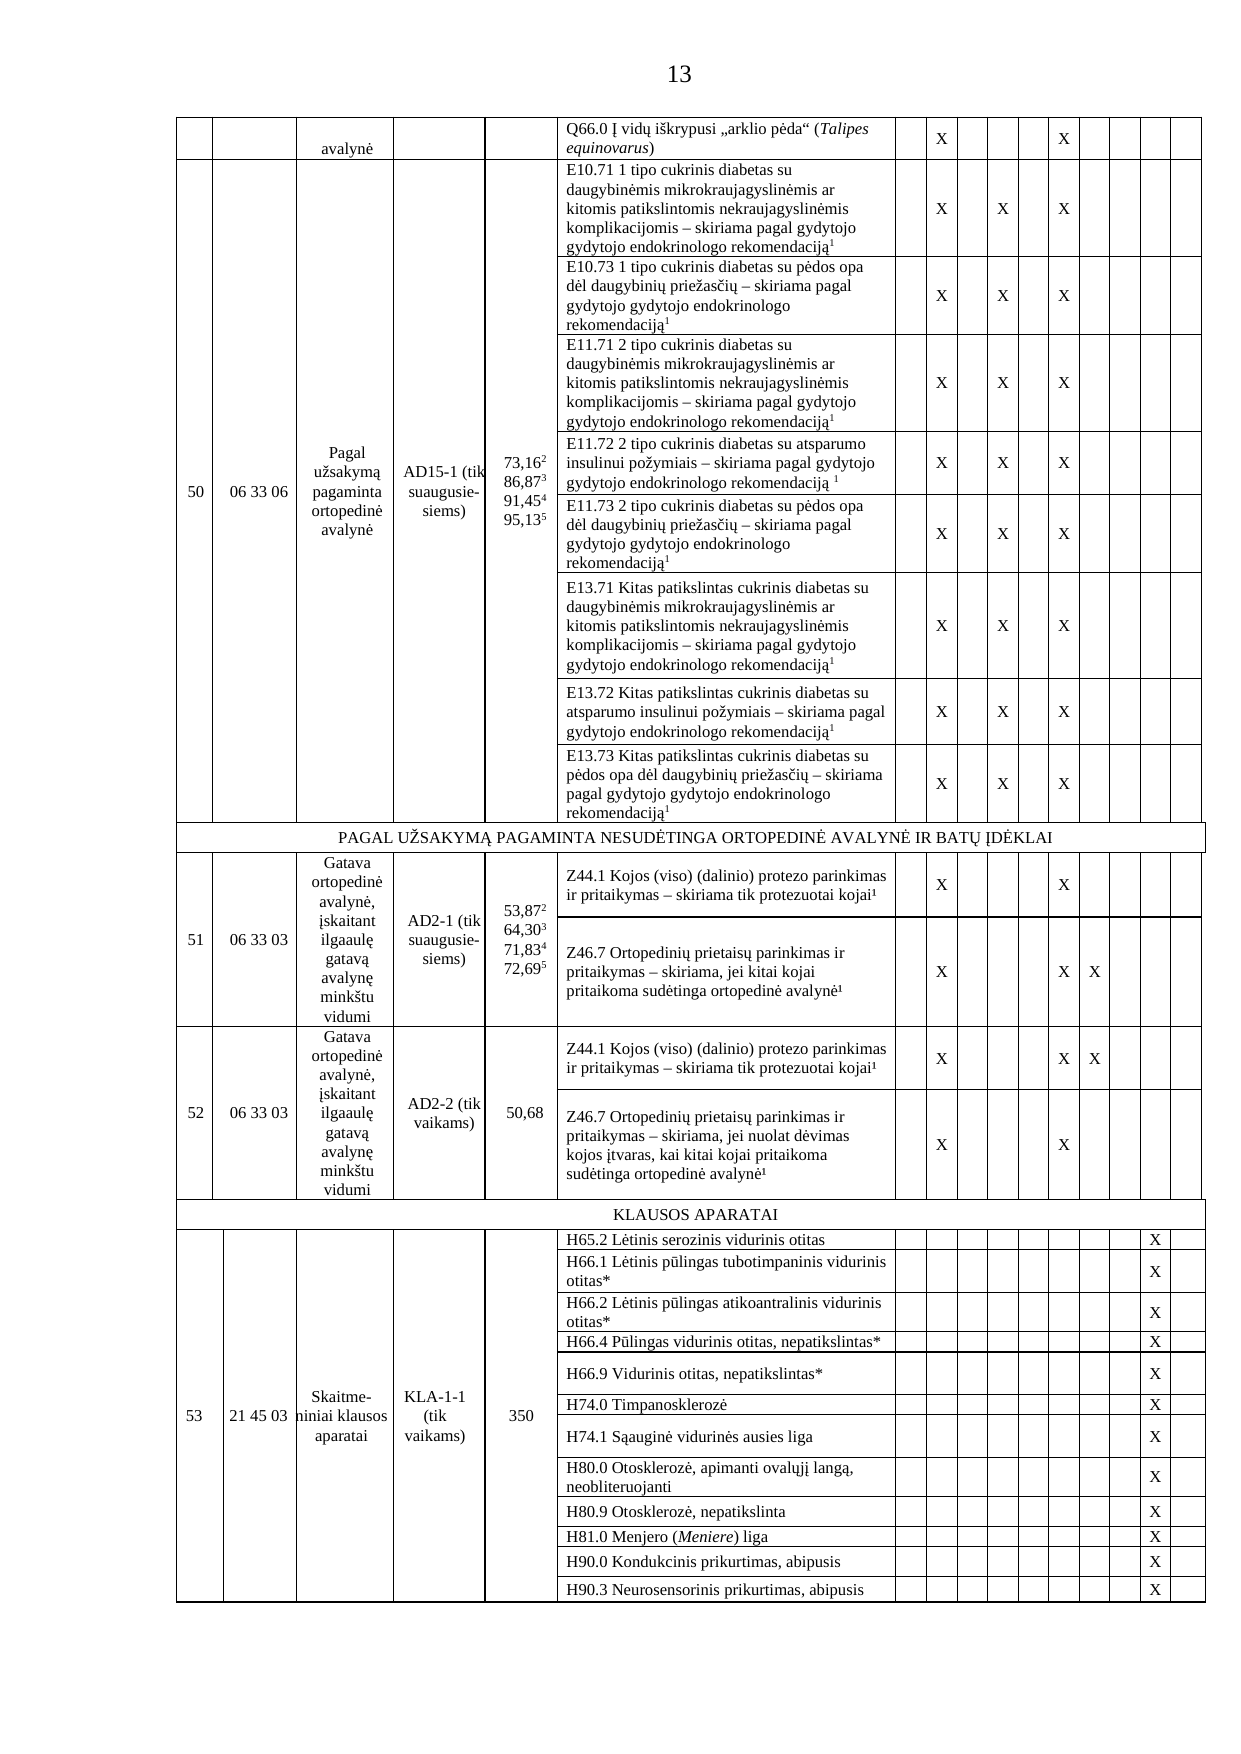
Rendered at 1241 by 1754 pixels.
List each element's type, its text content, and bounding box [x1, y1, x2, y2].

table_cell Z46.7 Ortopedinių prietaisų parinkimas ir pritaikymas – skiriama, jei nuolat dėvimas kojos įtvaras, kai kitai kojai pritaikoma sudėtinga ortopedinė avalynė¹ [558, 1090, 895, 1199]
table_cell [1206, 334, 1212, 431]
table_cell [1206, 1394, 1212, 1414]
table_cell [958, 432, 987, 494]
table_cell [958, 1497, 987, 1526]
table_cell [988, 1027, 1018, 1089]
table_cell [1110, 918, 1140, 1026]
table_cell X [1049, 1027, 1079, 1089]
table_cell 06 33 03 [213, 853, 296, 1026]
table_cell [896, 1353, 926, 1394]
table_cell [1019, 1395, 1048, 1414]
table_cell [1171, 573, 1201, 678]
table_cell [1206, 117, 1212, 159]
table_cell X [1049, 853, 1079, 916]
table_cell [1019, 495, 1048, 572]
table_cell [1206, 431, 1212, 494]
table_cell [958, 679, 987, 744]
table_cell [1080, 1332, 1109, 1351]
table_cell [1019, 573, 1048, 678]
table_cell [1110, 573, 1140, 678]
table_cell [1110, 1497, 1140, 1526]
table_cell [896, 1577, 926, 1601]
table_cell [1202, 1026, 1206, 1089]
table_cell X [927, 160, 957, 256]
table_cell [1019, 745, 1048, 822]
table_cell [1206, 1546, 1212, 1576]
table_cell X [927, 853, 957, 916]
table_cell [1202, 678, 1206, 744]
table_cell [896, 1090, 926, 1199]
table_cell [1141, 432, 1170, 494]
table_cell X [1049, 160, 1079, 256]
table_cell [1080, 118, 1109, 159]
table_cell [1206, 1331, 1212, 1351]
table_cell [958, 918, 987, 1026]
table_cell [958, 853, 987, 916]
table_cell [1110, 432, 1140, 494]
table_cell X [1141, 1547, 1170, 1576]
table_cell AD15-1 (tik suaugusie-siems) [394, 160, 484, 822]
table_cell H74.0 Timpanosklerozė [558, 1395, 895, 1414]
table_cell [1019, 1527, 1048, 1546]
table_cell [1049, 1230, 1079, 1249]
table_cell X [1049, 918, 1079, 1026]
table_cell [1141, 495, 1170, 572]
table_cell [1019, 1293, 1048, 1331]
table_cell [1019, 1458, 1048, 1496]
table_cell [1141, 918, 1170, 1026]
table_cell [1206, 572, 1212, 678]
table_cell [1080, 1230, 1109, 1249]
table_cell [1206, 1249, 1212, 1292]
table_cell [1202, 334, 1206, 431]
table_cell [1171, 1577, 1205, 1601]
table_cell [1206, 1026, 1212, 1089]
table_cell H66.4 Pūlingas vidurinis otitas, nepatikslintas* [558, 1332, 895, 1351]
table_cell [1202, 431, 1206, 494]
table_cell H80.0 Otosklerozė, apimanti ovalųjį langą, neobliteruojanti [558, 1458, 895, 1496]
table_cell [958, 1577, 987, 1601]
table_cell [1080, 679, 1109, 744]
table_cell [1202, 117, 1206, 159]
table_cell [1110, 1090, 1140, 1199]
table_cell H66.9 Vidurinis otitas, nepatikslintas* [558, 1353, 895, 1394]
table_cell X [927, 573, 957, 678]
table_cell [1080, 160, 1109, 256]
table_cell H80.9 Otosklerozė, nepatikslinta [558, 1497, 895, 1526]
table_cell [1206, 744, 1212, 822]
table_cell [1141, 335, 1170, 431]
table_cell [1202, 1089, 1206, 1199]
table_cell [927, 1293, 957, 1331]
table_cell KLA-1-1 (tik vaikams) [394, 1230, 484, 1601]
table_cell 73,162 86,873 91,454 95,135 [486, 160, 557, 822]
table_cell [1202, 159, 1206, 256]
table_cell [988, 1547, 1018, 1576]
table_cell [1019, 853, 1048, 916]
table_cell X [1141, 1415, 1170, 1457]
table_cell [1171, 495, 1201, 572]
table_cell X [927, 432, 957, 494]
table_cell [1141, 1090, 1170, 1199]
table_cell [958, 1353, 987, 1394]
table_cell X [927, 679, 957, 744]
table_cell [958, 1027, 987, 1089]
table_cell [1206, 1229, 1212, 1249]
table_cell [988, 1577, 1018, 1601]
table_cell [896, 1250, 926, 1292]
table_cell [1171, 853, 1201, 916]
table_cell [1171, 1458, 1205, 1496]
table_cell [958, 1395, 987, 1414]
table_cell X [988, 745, 1018, 822]
table_cell X [988, 432, 1018, 494]
table_cell [1110, 853, 1140, 916]
table_cell X [1141, 1458, 1170, 1496]
table_cell [1110, 745, 1140, 822]
table_cell [1110, 1293, 1140, 1331]
table_cell [1110, 1332, 1140, 1351]
table_cell AD2-2 (tik vaikams) [394, 1027, 484, 1199]
table_cell [1206, 916, 1212, 1026]
table_cell H81.0 Menjero (Meniere) liga [558, 1527, 895, 1546]
table_cell [1019, 257, 1048, 334]
table_cell [1080, 1090, 1109, 1199]
table_cell 52 [177, 1027, 212, 1199]
table_cell [1206, 494, 1212, 572]
table_cell [896, 1497, 926, 1526]
table_cell [896, 918, 926, 1026]
table_cell [1206, 852, 1212, 916]
table_cell [896, 679, 926, 744]
table_cell [1202, 572, 1206, 678]
table_cell [1110, 1577, 1140, 1601]
table_cell [1110, 1230, 1140, 1249]
table_cell [1049, 1395, 1079, 1414]
table_cell X [927, 1090, 957, 1199]
table_cell [927, 1577, 957, 1601]
table_cell 21 45 03 [224, 1230, 296, 1601]
table_cell [1206, 1292, 1212, 1331]
table_cell [1110, 1353, 1140, 1394]
table_cell AD2-1 (tik suaugusie-siems) [394, 853, 484, 1026]
table_cell [988, 1090, 1018, 1199]
table_cell [1080, 1527, 1109, 1546]
table_cell [927, 1395, 957, 1414]
table_cell [988, 1250, 1018, 1292]
table_cell X [1080, 1027, 1109, 1089]
table_cell [958, 1230, 987, 1249]
table_cell [1080, 432, 1109, 494]
table_cell X [927, 1027, 957, 1089]
table_cell [927, 1230, 957, 1249]
table_cell [1019, 1577, 1048, 1601]
table_cell X [1141, 1395, 1170, 1414]
table_cell [927, 1527, 957, 1546]
table_cell [1019, 1230, 1048, 1249]
table_cell [927, 1547, 957, 1576]
table_cell [927, 1458, 957, 1496]
table_cell [1080, 335, 1109, 431]
table_cell [486, 118, 557, 159]
table_cell [1141, 1027, 1170, 1089]
table_cell [1049, 1458, 1079, 1496]
table_cell [1080, 1395, 1109, 1414]
table_cell [1110, 1027, 1140, 1089]
table_cell [1202, 256, 1206, 334]
table_cell [1019, 1250, 1048, 1292]
table_cell 06 33 03 [213, 1027, 296, 1199]
table_cell [958, 1090, 987, 1199]
table_cell [896, 160, 926, 256]
table_cell [1206, 1496, 1212, 1526]
table_cell [1080, 1497, 1109, 1526]
table_cell [988, 1415, 1018, 1457]
table_cell [958, 1458, 987, 1496]
table_cell 06 33 06 [213, 160, 296, 822]
table_cell [896, 573, 926, 678]
table_cell E10.71 1 tipo cukrinis diabetas su daugybinėmis mikrokraujagyslinėmis ar kitomis patikslintomis nekraujagyslinėmis komplikacijomis – skiriama pagal gydytojo gydytojo endokrinologo rekomendaciją1 [558, 160, 895, 256]
table_cell X [988, 335, 1018, 431]
table_cell H66.1 Lėtinis pūlingas tubotimpaninis vidurinis otitas* [558, 1250, 895, 1292]
table_cell X [1141, 1250, 1170, 1292]
table_cell X [927, 257, 957, 334]
table_cell [1080, 1577, 1109, 1601]
table_cell [1206, 1457, 1212, 1496]
table_cell [1141, 573, 1170, 678]
table_cell E11.72 2 tipo cukrinis diabetas su atsparumo insulinui požymiais – skiriama pagal gydytojo gydytojo endokrinologo rekomendaciją 1 [558, 432, 895, 494]
table_cell [988, 1353, 1018, 1394]
table_cell X [927, 745, 957, 822]
table_cell [1019, 432, 1048, 494]
table_cell [1171, 1527, 1205, 1546]
table_cell [1019, 1027, 1048, 1089]
table_cell [1110, 495, 1140, 572]
table_cell [927, 1353, 957, 1394]
table_cell Z46.7 Ortopedinių prietaisų parinkimas ir pritaikymas – skiriama, jei kitai kojai pritaikoma sudėtinga ortopedinė avalynė¹ [558, 918, 895, 1026]
table_cell Z44.1 Kojos (viso) (dalinio) protezo parinkimas ir pritaikymas – skiriama tik protezuotai kojai¹ [558, 853, 895, 916]
table_cell [1171, 335, 1201, 431]
table_cell [1206, 1199, 1212, 1229]
table_cell [988, 1497, 1018, 1526]
table_cell [1110, 1527, 1140, 1546]
table_cell [896, 1027, 926, 1089]
table_cell [1019, 1353, 1048, 1394]
table_cell [958, 160, 987, 256]
table_cell [896, 1332, 926, 1351]
table_cell 50,68 [486, 1027, 557, 1199]
table_cell [1110, 118, 1140, 159]
table_cell [1019, 1415, 1048, 1457]
table_cell Gatava ortopedinė avalynė, įskaitant ilgaaulę gatavą avalynę minkštu vidumi [297, 1027, 393, 1199]
table_cell [1080, 1458, 1109, 1496]
table_cell [988, 918, 1018, 1026]
table_cell [1110, 1547, 1140, 1576]
table_cell [1019, 118, 1048, 159]
table_cell [896, 1458, 926, 1496]
table_cell [896, 1395, 926, 1414]
table_cell [1206, 1576, 1212, 1601]
table_cell [1080, 1353, 1109, 1394]
table_cell [958, 1415, 987, 1457]
table_cell [988, 1527, 1018, 1546]
table_cell H90.3 Neurosensorinis prikurtimas, abipusis [558, 1577, 895, 1601]
table_cell [1080, 745, 1109, 822]
table_cell [1080, 1547, 1109, 1576]
table_cell [1019, 918, 1048, 1026]
table_cell [1019, 160, 1048, 256]
table_cell H65.2 Lėtinis serozinis vidurinis otitas [558, 1230, 895, 1249]
table_cell [1206, 1351, 1212, 1394]
table_cell [1110, 335, 1140, 431]
table_cell [1206, 822, 1212, 852]
table_cell [1049, 1293, 1079, 1331]
table_cell [988, 1293, 1018, 1331]
table_cell X [1141, 1332, 1170, 1351]
table_cell X [1049, 679, 1079, 744]
table_cell [1110, 679, 1140, 744]
table_cell [896, 495, 926, 572]
table_cell [1019, 1547, 1048, 1576]
table_cell X [1141, 1293, 1170, 1331]
table_cell [1049, 1547, 1079, 1576]
table_cell [177, 118, 212, 159]
table_cell PAGAL UŽSAKYMĄ PAGAMINTA NESUDĖTINGA ORTOPEDINĖ AVALYNĖ IR BATŲ ĮDĖKLAI [177, 823, 1205, 852]
table_cell E13.72 Kitas patikslintas cukrinis diabetas su atsparumo insulinui požymiais – skiriama pagal gydytojo endokrinologo rekomendaciją1 [558, 679, 895, 744]
table_cell X [1049, 257, 1079, 334]
table_cell [1171, 745, 1201, 822]
table_cell Skaitme- niniai klausos aparatai [297, 1230, 393, 1601]
table_cell X [927, 335, 957, 431]
table_cell [896, 335, 926, 431]
table_cell [1171, 1332, 1205, 1351]
table_cell Pagal užsakymą pagaminta ortopedinė avalynė [297, 160, 393, 822]
table_cell [988, 118, 1018, 159]
table_cell [1141, 745, 1170, 822]
table_cell [958, 1293, 987, 1331]
table_cell 53 [177, 1230, 223, 1601]
table_cell [958, 745, 987, 822]
table_cell [958, 573, 987, 678]
table_cell X [1141, 1497, 1170, 1526]
table_cell H66.2 Lėtinis pūlingas atikoantralinis vidurinis otitas* [558, 1293, 895, 1331]
table_cell [1080, 853, 1109, 916]
table_cell [1171, 1353, 1205, 1394]
table_cell [1171, 1250, 1205, 1292]
table_cell [1141, 118, 1170, 159]
table_cell X [988, 160, 1018, 256]
table_cell X [1141, 1353, 1170, 1394]
table_cell [988, 1458, 1018, 1496]
table_cell [1110, 1415, 1140, 1457]
table_cell [896, 1547, 926, 1576]
table_cell [1110, 1395, 1140, 1414]
table_cell [958, 118, 987, 159]
table_cell [1141, 679, 1170, 744]
table_cell X [1049, 573, 1079, 678]
table_cell 51 [177, 853, 212, 1026]
table_cell [988, 1332, 1018, 1351]
table_cell [896, 1293, 926, 1331]
table_cell X [1080, 918, 1109, 1026]
table_cell [1171, 432, 1201, 494]
table_cell [1049, 1527, 1079, 1546]
table_cell [1171, 1090, 1201, 1199]
table_cell X [1141, 1230, 1170, 1249]
table_cell [1206, 1089, 1212, 1199]
table_cell [394, 118, 484, 159]
table_cell [213, 118, 296, 159]
table_cell [958, 257, 987, 334]
table_cell [927, 1332, 957, 1351]
table_cell [927, 1250, 957, 1292]
table_cell [1080, 495, 1109, 572]
table_cell E10.73 1 tipo cukrinis diabetas su pėdos opa dėl daugybinių priežasčių – skiriama pagal gydytojo gydytojo endokrinologo rekomendaciją1 [558, 257, 895, 334]
table_cell [1171, 1395, 1205, 1414]
table_cell X [988, 495, 1018, 572]
table_cell [1206, 1414, 1212, 1457]
table_cell X [988, 573, 1018, 678]
table_cell [1110, 160, 1140, 256]
table_cell [1080, 1250, 1109, 1292]
table_cell [958, 1547, 987, 1576]
table_cell [1080, 1415, 1109, 1457]
table_cell [1171, 160, 1201, 256]
table_cell [1202, 494, 1206, 572]
table_cell [927, 1415, 957, 1457]
table_cell [1110, 1250, 1140, 1292]
table_cell [1206, 678, 1212, 744]
table_cell [1019, 1332, 1048, 1351]
table_cell [988, 1230, 1018, 1249]
table_cell E11.71 2 tipo cukrinis diabetas su daugybinėmis mikrokraujagyslinėmis ar kitomis patikslintomis nekraujagyslinėmis komplikacijomis – skiriama pagal gydytojo gydytojo endokrinologo rekomendaciją1 [558, 335, 895, 431]
table_cell H74.1 Sąauginė vidurinės ausies liga [558, 1415, 895, 1457]
table_cell [1019, 1090, 1048, 1199]
table_cell [896, 853, 926, 916]
table_cell [1206, 256, 1212, 334]
table_cell Q66.0 Į vidų iškrypusi „arklio pėda“ (Talipes equinovarus) [558, 118, 895, 159]
table_cell [1019, 1497, 1048, 1526]
table_cell [1171, 118, 1201, 159]
table_cell X [1049, 432, 1079, 494]
table_cell X [1049, 495, 1079, 572]
table_cell X [927, 495, 957, 572]
table_cell [958, 1332, 987, 1351]
table_cell H90.0 Kondukcinis prikurtimas, abipusis [558, 1547, 895, 1576]
table_cell [896, 118, 926, 159]
table_cell [1049, 1415, 1079, 1457]
table_cell E11.73 2 tipo cukrinis diabetas su pėdos opa dėl daugybinių priežasčių – skiriama pagal gydytojo gydytojo endokrinologo rekomendaciją1 [558, 495, 895, 572]
table_cell [1080, 573, 1109, 678]
table_cell X [988, 679, 1018, 744]
table_cell [1202, 853, 1206, 916]
table_cell [1141, 257, 1170, 334]
table_cell Gatava ortopedinė avalynė, įskaitant ilgaaulę gatavą avalynę minkštu vidumi [297, 853, 393, 1026]
table_cell [1049, 1353, 1079, 1394]
table_cell [927, 1497, 957, 1526]
table_cell 50 [177, 160, 212, 822]
table_cell X [1141, 1577, 1170, 1601]
table_cell [1141, 853, 1170, 916]
table_cell X [927, 118, 957, 159]
table_cell [1206, 159, 1212, 256]
table_cell [1202, 744, 1206, 822]
table_cell [896, 1527, 926, 1546]
table_cell X [1141, 1527, 1170, 1546]
table_cell [1171, 1547, 1205, 1576]
table_cell [896, 1230, 926, 1249]
table_cell [1110, 257, 1140, 334]
table_cell [1110, 1458, 1140, 1496]
table_cell [988, 1395, 1018, 1414]
table_cell X [988, 257, 1018, 334]
table_cell [1171, 1293, 1205, 1331]
table_cell X [927, 918, 957, 1026]
table_cell [1202, 916, 1206, 1026]
table_cell [896, 257, 926, 334]
table_cell [958, 1250, 987, 1292]
table_cell [1049, 1250, 1079, 1292]
table_cell E13.71 Kitas patikslintas cukrinis diabetas su daugybinėmis mikrokraujagyslinėmis ar kitomis patikslintomis nekraujagyslinėmis komplikacijomis – skiriama pagal gydytojo gydytojo endokrinologo rekomendaciją1 [558, 573, 895, 678]
table_cell [896, 745, 926, 822]
table_cell [1019, 335, 1048, 431]
table_cell [1171, 918, 1201, 1026]
table_cell [1171, 679, 1201, 744]
table_cell [1141, 160, 1170, 256]
table_cell [1049, 1577, 1079, 1601]
table_cell 350 [486, 1230, 557, 1601]
table_cell [1080, 257, 1109, 334]
table_cell [1171, 1027, 1201, 1089]
table_cell [958, 495, 987, 572]
table_cell [958, 1527, 987, 1546]
table_cell [988, 853, 1018, 916]
table_cell [1080, 1293, 1109, 1331]
table_cell [958, 335, 987, 431]
table_cell E13.73 Kitas patikslintas cukrinis diabetas su pėdos opa dėl daugybinių priežasčių – skiriama pagal gydytojo gydytojo endokrinologo rekomendaciją1 [558, 745, 895, 822]
table_cell X [1049, 335, 1079, 431]
table_cell [896, 1415, 926, 1457]
table_cell Z44.1 Kojos (viso) (dalinio) protezo parinkimas ir pritaikymas – skiriama tik protezuotai kojai¹ [558, 1027, 895, 1089]
table_cell [1206, 1526, 1212, 1546]
table_cell 53,872 64,303 71,834 72,695 [486, 853, 557, 1026]
table_cell X [1049, 1090, 1079, 1199]
table_cell [1049, 1332, 1079, 1351]
table_cell [1049, 1497, 1079, 1526]
table_cell KLAUSOS APARATAI [177, 1200, 1205, 1229]
table_cell X [1049, 745, 1079, 822]
table_cell [896, 432, 926, 494]
table_cell [1171, 1230, 1205, 1249]
table_cell [1171, 1497, 1205, 1526]
table_cell avalynė [297, 118, 393, 159]
table_cell X [1049, 118, 1079, 159]
table_cell [1171, 1415, 1205, 1457]
table_cell [1171, 257, 1201, 334]
table_cell [1019, 679, 1048, 744]
